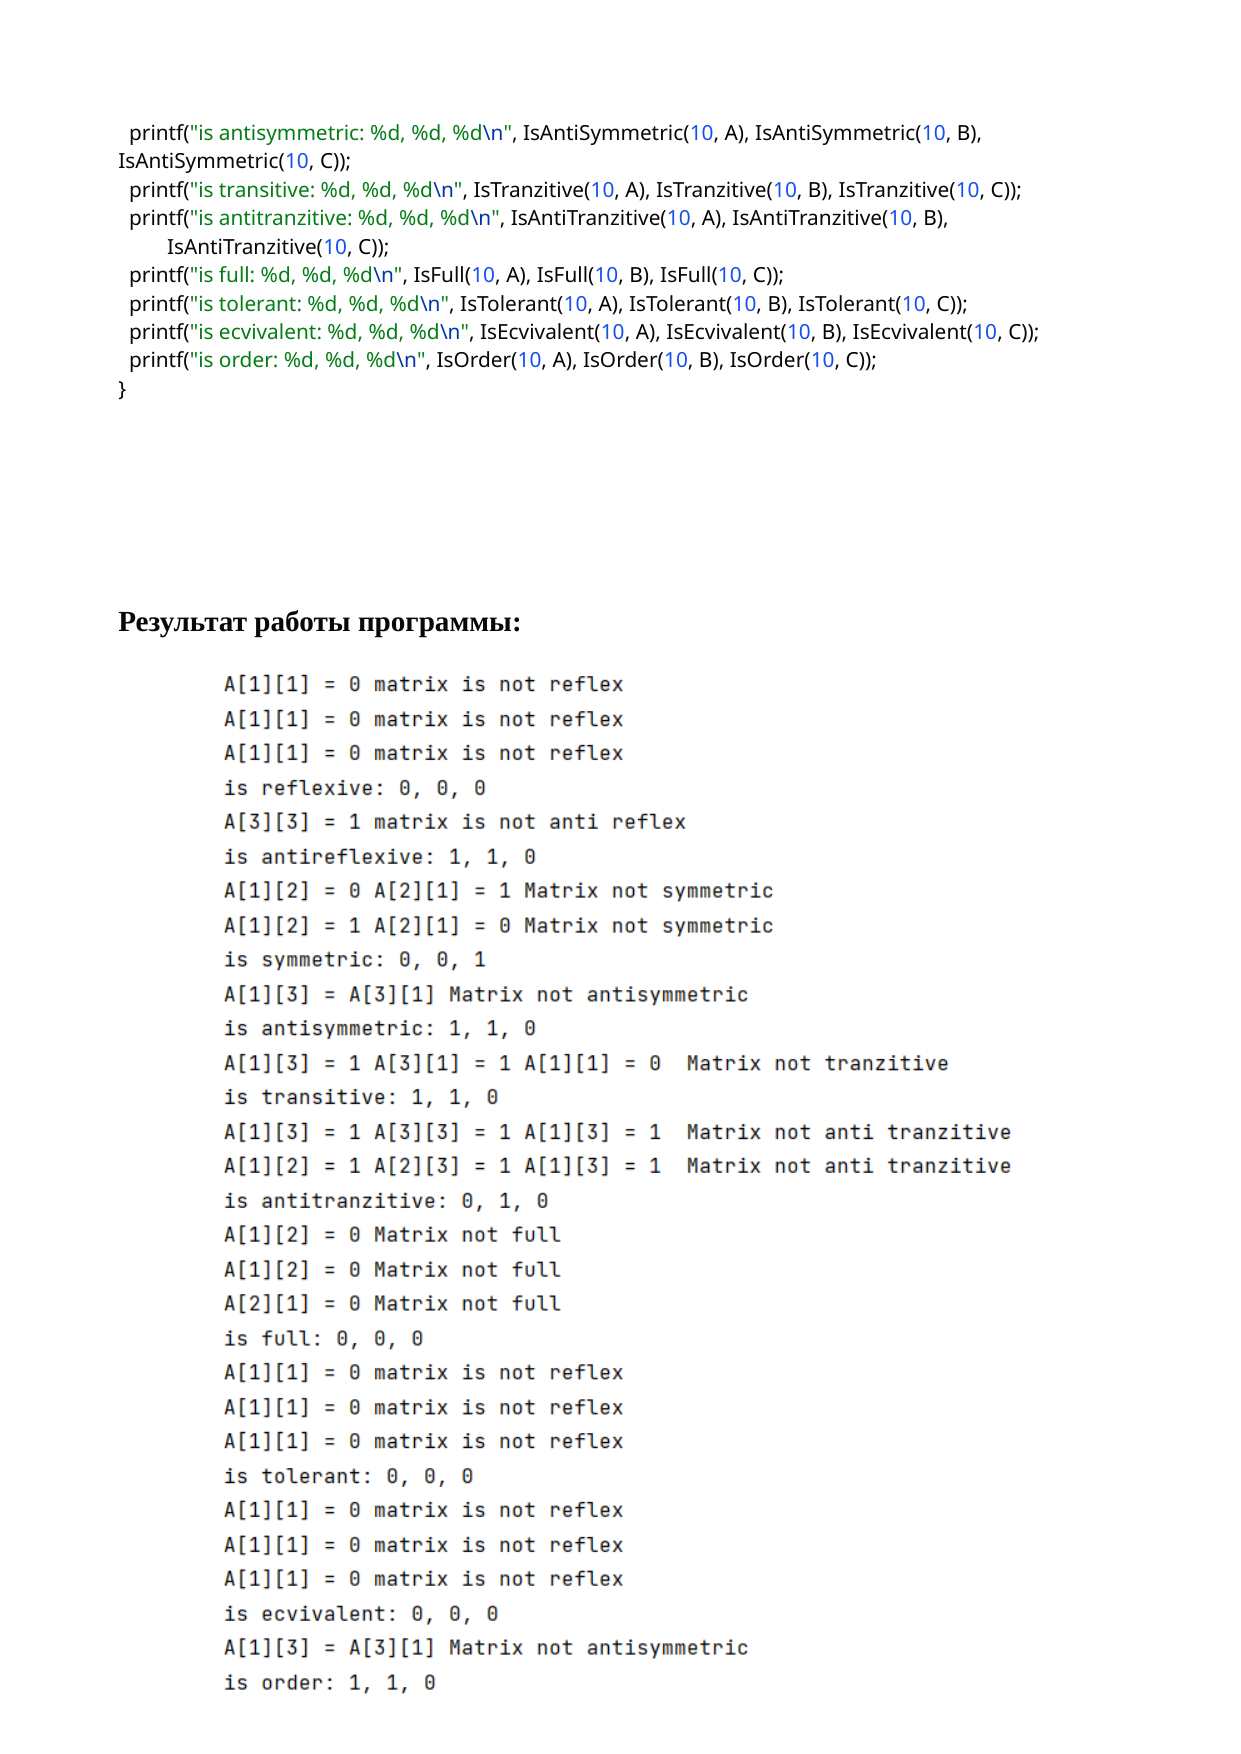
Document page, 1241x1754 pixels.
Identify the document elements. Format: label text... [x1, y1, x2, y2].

text printf("is antisymmetric: %d, %d, %d\n", IsAntiSymmetric(10, A), IsAntiSymmetric(10, B), IsAntiSymmetric(10, C)); printf("is transitive: %d, %d, %d\n", IsTranzitive(10, A), IsTranzitive(10, B), IsTranzitive(10, C)); printf("is antitranzitive: %d, %d, %d\n", IsAntiTranzitive(10, A), IsAntiTranzitive(10, B), IsAntiTranzitive(10, C)); printf("is full: %d, %d, %d\n", IsFull(10, A), IsFull(10, B), IsFull(10, C)); printf("is tolerant: %d, %d, %d\n", IsTolerant(10, A), IsTolerant(10, B), IsTolerant(10, C)); printf("is ecvivalent: %d, %d, %d\n", IsEcvivalent(10, A), IsEcvivalent(10, B), IsEcvivalent(10, C)); printf("is order: %d, %d, %d\n", IsOrder(10, A), IsOrder(10, B), IsOrder(10, C)); } [118, 118, 1122, 402]
text Результат работы программы: [118, 604, 1122, 637]
picture [215, 670, 1026, 1696]
